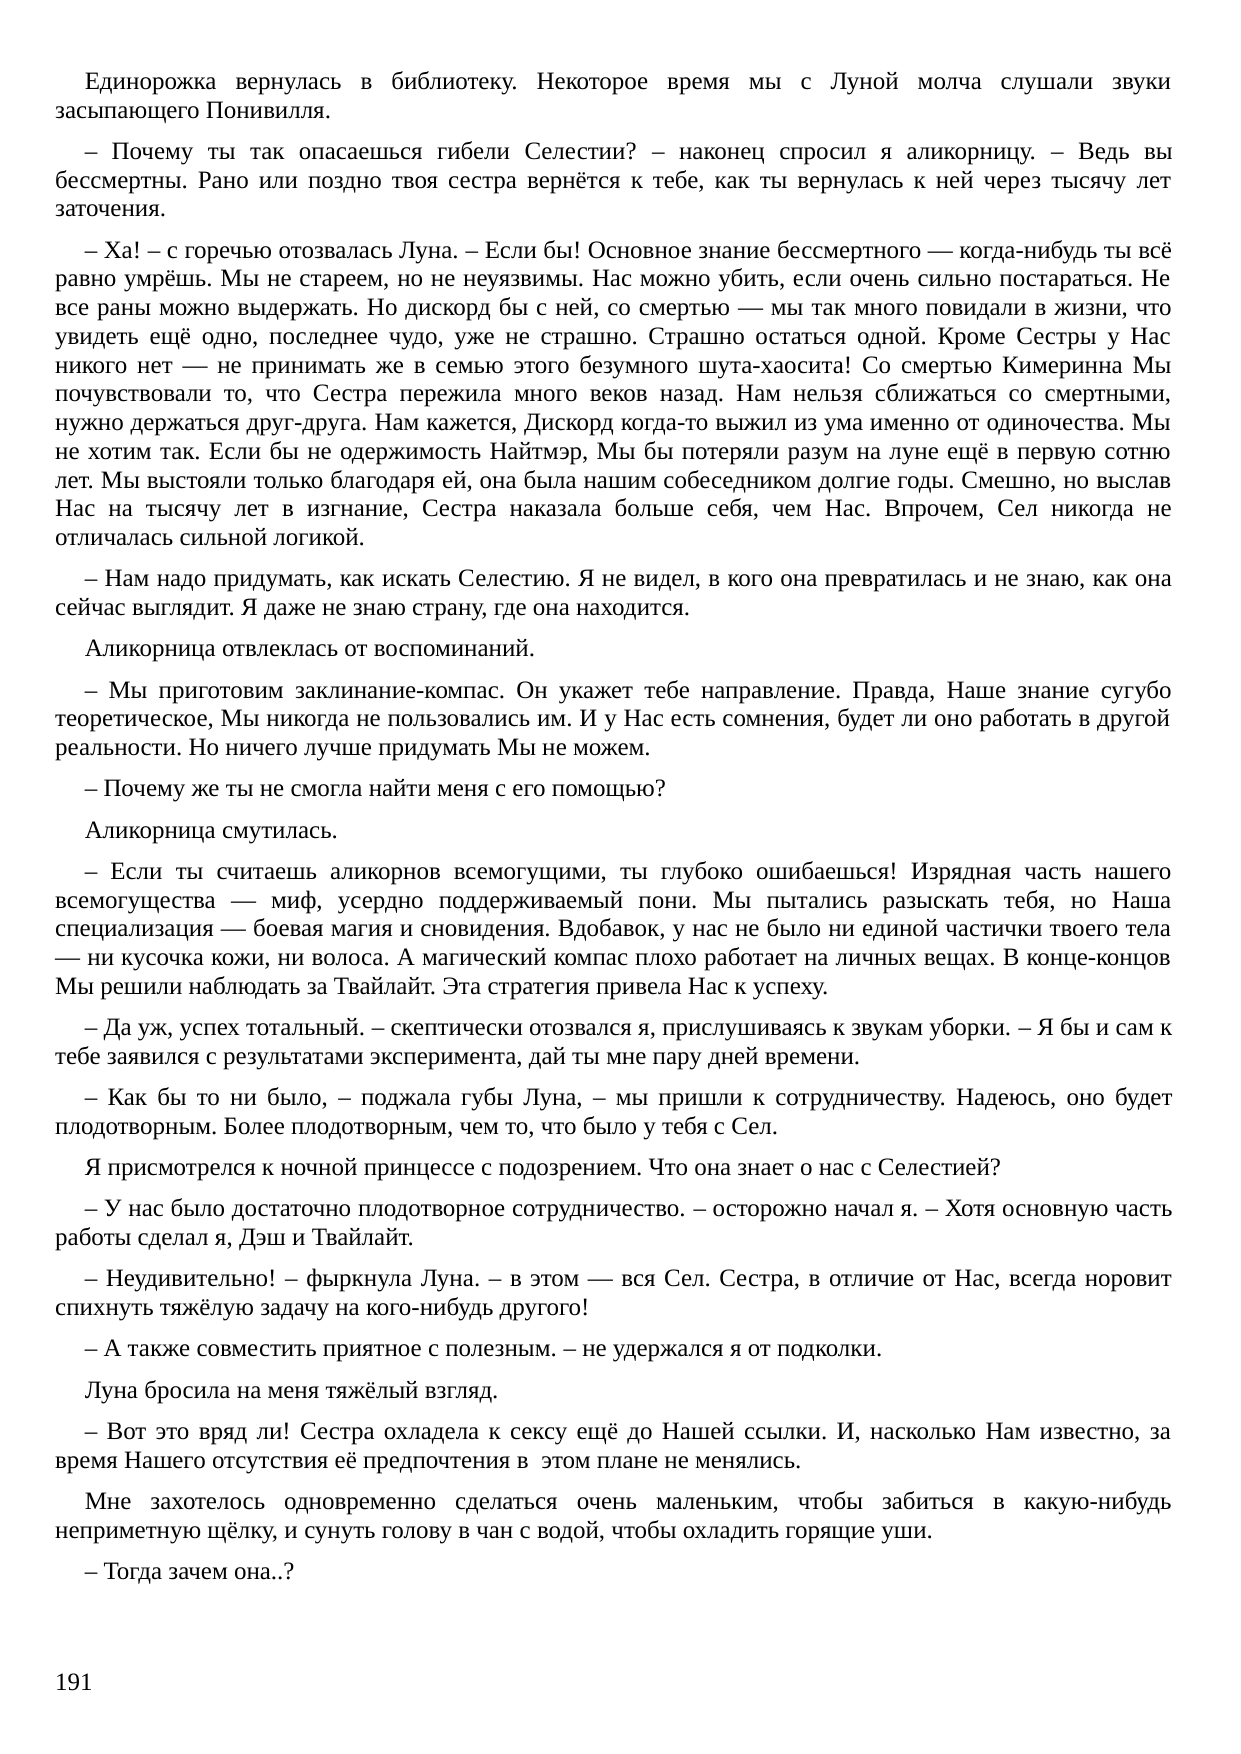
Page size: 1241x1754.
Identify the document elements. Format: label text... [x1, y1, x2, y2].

text Единорожка вернулась в библиотеку. Некоторое время мы с Луной молча слушали звуки засыпающего Понивилля. [55, 66, 1173, 123]
text Я присмотрелся к ночной принцессе с подозрением. Что она знает о нас с Селестией? [55, 1152, 1173, 1181]
text – Ха! – с горечью отозвалась Луна. – Если бы! Основное знание бессмертного — когда-нибудь ты всё равно умрёшь. Мы не стареем, но не неуязвимы. Нас можно убить, если очень сильно постараться. Не все раны можно выдержать. Но дискорд бы с ней, со смертью — мы так много повидали в жизни, что увидеть ещё одно, последнее чудо, уже не страшно. Страшно остаться одной. Кроме Сестры у Нас никого нет — не принимать же в семью этого безумного шута-хаосита! Со смертью Кимеринна Мы почувствовали то, что Сестра пережила много веков назад. Нам нельзя сближаться со смертными, нужно держаться друг-друга. Нам кажется, Дискорд когда-то выжил из ума именно от одиночества. Мы не хотим так. Если бы не одержимость Найтмэр, Мы бы потеряли разум на луне ещё в первую сотню лет. Мы выстояли только благодаря ей, она была нашим собеседником долгие годы. Смешно, но выслав Нас на тысячу лет в изгнание, Сестра наказала больше себя, чем Нас. Впрочем, Сел никогда не отличалась сильной логикой. [55, 235, 1173, 551]
text – У нас было достаточно плодотворное сотрудничество. – осторожно начал я. – Хотя основную часть работы сделал я, Дэш и Твайлайт. [55, 1193, 1173, 1251]
text – Нам надо придумать, как искать Селестию. Я не видел, в кого она превратилась и не знаю, как она сейчас выглядит. Я даже не знаю страну, где она находится. [55, 563, 1173, 621]
text – А также совместить приятное с полезным. – не удержался я от подколки. [55, 1333, 1173, 1362]
text – Если ты считаешь аликорнов всемогущими, ты глубоко ошибаешься! Изрядная часть нашего всемогущества — миф, усердно поддерживаемый пони. Мы пытались разыскать тебя, но Наша специализация — боевая магия и сновидения. Вдобавок, у нас не было ни единой частички твоего тела — ни кусочка кожи, ни волоса. А магический компас плохо работает на личных вещах. В конце-концов Мы решили наблюдать за Твайлайт. Эта стратегия привела Нас к успеху. [55, 856, 1173, 1000]
text – Мы приготовим заклинание-компас. Он укажет тебе направление. Правда, Наше знание сугубо теоретическое, Мы никогда не пользовались им. И у Нас есть сомнения, будет ли оно работать в другой реальности. Но ничего лучше придумать Мы не можем. [55, 675, 1173, 761]
text – Вот это вряд ли! Сестра охладела к сексу ещё до Нашей ссылки. И, насколько Нам известно, за время Нашего отсутствия её предпочтения в этом плане не менялись. [55, 1416, 1173, 1473]
text – Тогда зачем она..? [55, 1556, 1173, 1585]
text – Почему ты так опасаешься гибели Селестии? – наконец спросил я аликорницу. – Ведь вы бессмертны. Рано или поздно твоя сестра вернётся к тебе, как ты вернулась к ней через тысячу лет заточения. [55, 136, 1173, 222]
text – Как бы то ни было, – поджала губы Луна, – мы пришли к сотрудничеству. Надеюсь, оно будет плодотворным. Более плодотворным, чем то, что было у тебя с Сел. [55, 1082, 1173, 1140]
text Мне захотелось одновременно сделаться очень маленьким, чтобы забиться в какую-нибудь неприметную щёлку, и сунуть голову в чан с водой, чтобы охладить горящие уши. [55, 1486, 1173, 1543]
text Луна бросила на меня тяжёлый взгляд. [55, 1375, 1173, 1403]
text Аликорница смутилась. [55, 815, 1173, 843]
text Аликорница отвлеклась от воспоминаний. [55, 633, 1173, 662]
text – Неудивительно! – фыркнула Луна. – в этом — вся Сел. Сестра, в отличие от Нас, всегда норовит спихнуть тяжёлую задачу на кого-нибудь другого! [55, 1263, 1173, 1321]
text – Да уж, успех тотальный. – скептически отозвался я, прислушиваясь к звукам уборки. – Я бы и сам к тебе заявился с результатами эксперимента, дай ты мне пару дней времени. [55, 1012, 1173, 1070]
text – Почему же ты не смогла найти меня с его помощью? [55, 773, 1173, 802]
